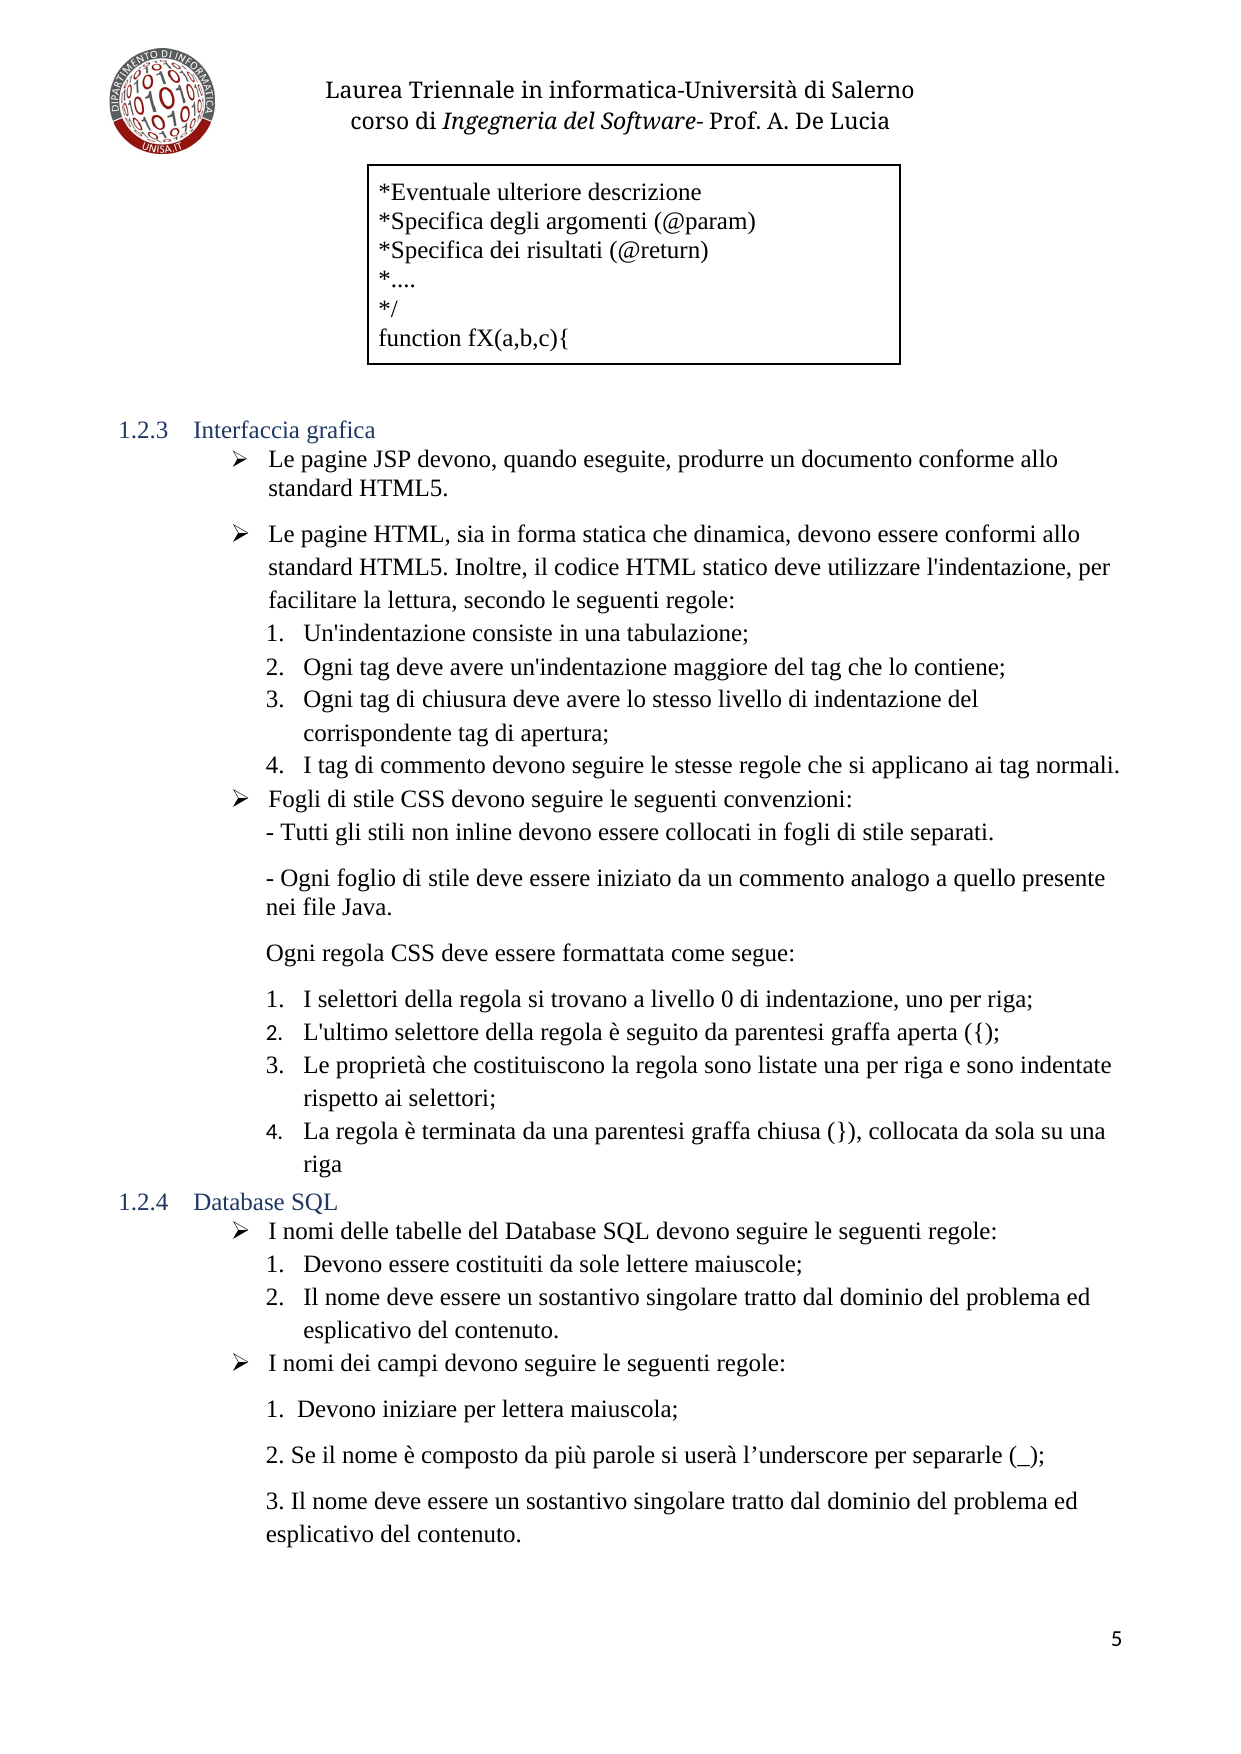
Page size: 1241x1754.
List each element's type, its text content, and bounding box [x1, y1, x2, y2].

text 2. Se il nome è composto da più parole si userà l’underscore per separarle (_); [192, 1440, 1122, 1469]
list I selettori della regola si trovano a livello 0 di indentazione, uno per riga; [266, 984, 1122, 1012]
list Le pagine HTML, sia in forma statica che dinamica, devono essere conformi allo standard HTML5. Inoltre, il codice HTML statico deve utilizzare l'indentazione, per facilitare la lettura, secondo le seguenti regole: [231, 519, 1122, 614]
list Le proprietà che costituiscono la regola sono listate una per riga e sono indentate rispetto ai selettori; [266, 1050, 1122, 1112]
table_header *Eventuale ulteriore descrizione *Specifica degli argomenti (@param) *Specifica dei risultati (@return) *.... */ function fX(a,b,c){ [369, 166, 899, 363]
list Le pagine JSP devono, quando eseguite, produrre un documento conforme allo standard HTML5. [231, 444, 1122, 502]
list Un'indentazione consiste in una tabulazione; [266, 618, 1122, 647]
list I nomi dei campi devono seguire le seguenti regole: [231, 1348, 1122, 1377]
text 1. Devono iniziare per lettera maiuscola; [192, 1394, 1122, 1423]
text 3. Il nome deve essere un sostantivo singolare tratto dal dominio del problema ed esplicativo del contenuto. [266, 1486, 1122, 1548]
list Il nome deve essere un sostantivo singolare tratto dal dominio del problema ed esplicativo del contenuto. [266, 1282, 1122, 1344]
text - Tutti gli stili non inline devono essere collocati in fogli di stile separati. [193, 817, 1122, 845]
list Ogni tag di chiusura deve avere lo stesso livello di indentazione del corrispondente tag di apertura; [266, 684, 1122, 746]
list Interfaccia grafica [118, 415, 1122, 444]
list Devono essere costituiti da sole lettere maiuscole; [266, 1249, 1122, 1278]
text - Ogni foglio di stile deve essere iniziato da un commento analogo a quello presente nei file Java. [266, 863, 1122, 921]
list Ogni tag deve avere un'indentazione maggiore del tag che lo contiene; [266, 652, 1122, 680]
list Fogli di stile CSS devono seguire le seguenti convenzioni: [231, 784, 1122, 812]
list La regola è terminata da una parentesi graffa chiusa (}), collocata da sola su una riga [266, 1116, 1122, 1178]
list I tag di commento devono seguire le stesse regole che si applicano ai tag normali. [266, 751, 1122, 779]
list L'ultimo selettore della regola è seguito da parentesi graffa aperta ({); [266, 1017, 1122, 1046]
list I nomi delle tabelle del Database SQL devono seguire le seguenti regole: [231, 1216, 1122, 1245]
list Database SQL [118, 1187, 1122, 1215]
text Ogni regola CSS deve essere formattata come segue: [193, 938, 1122, 967]
